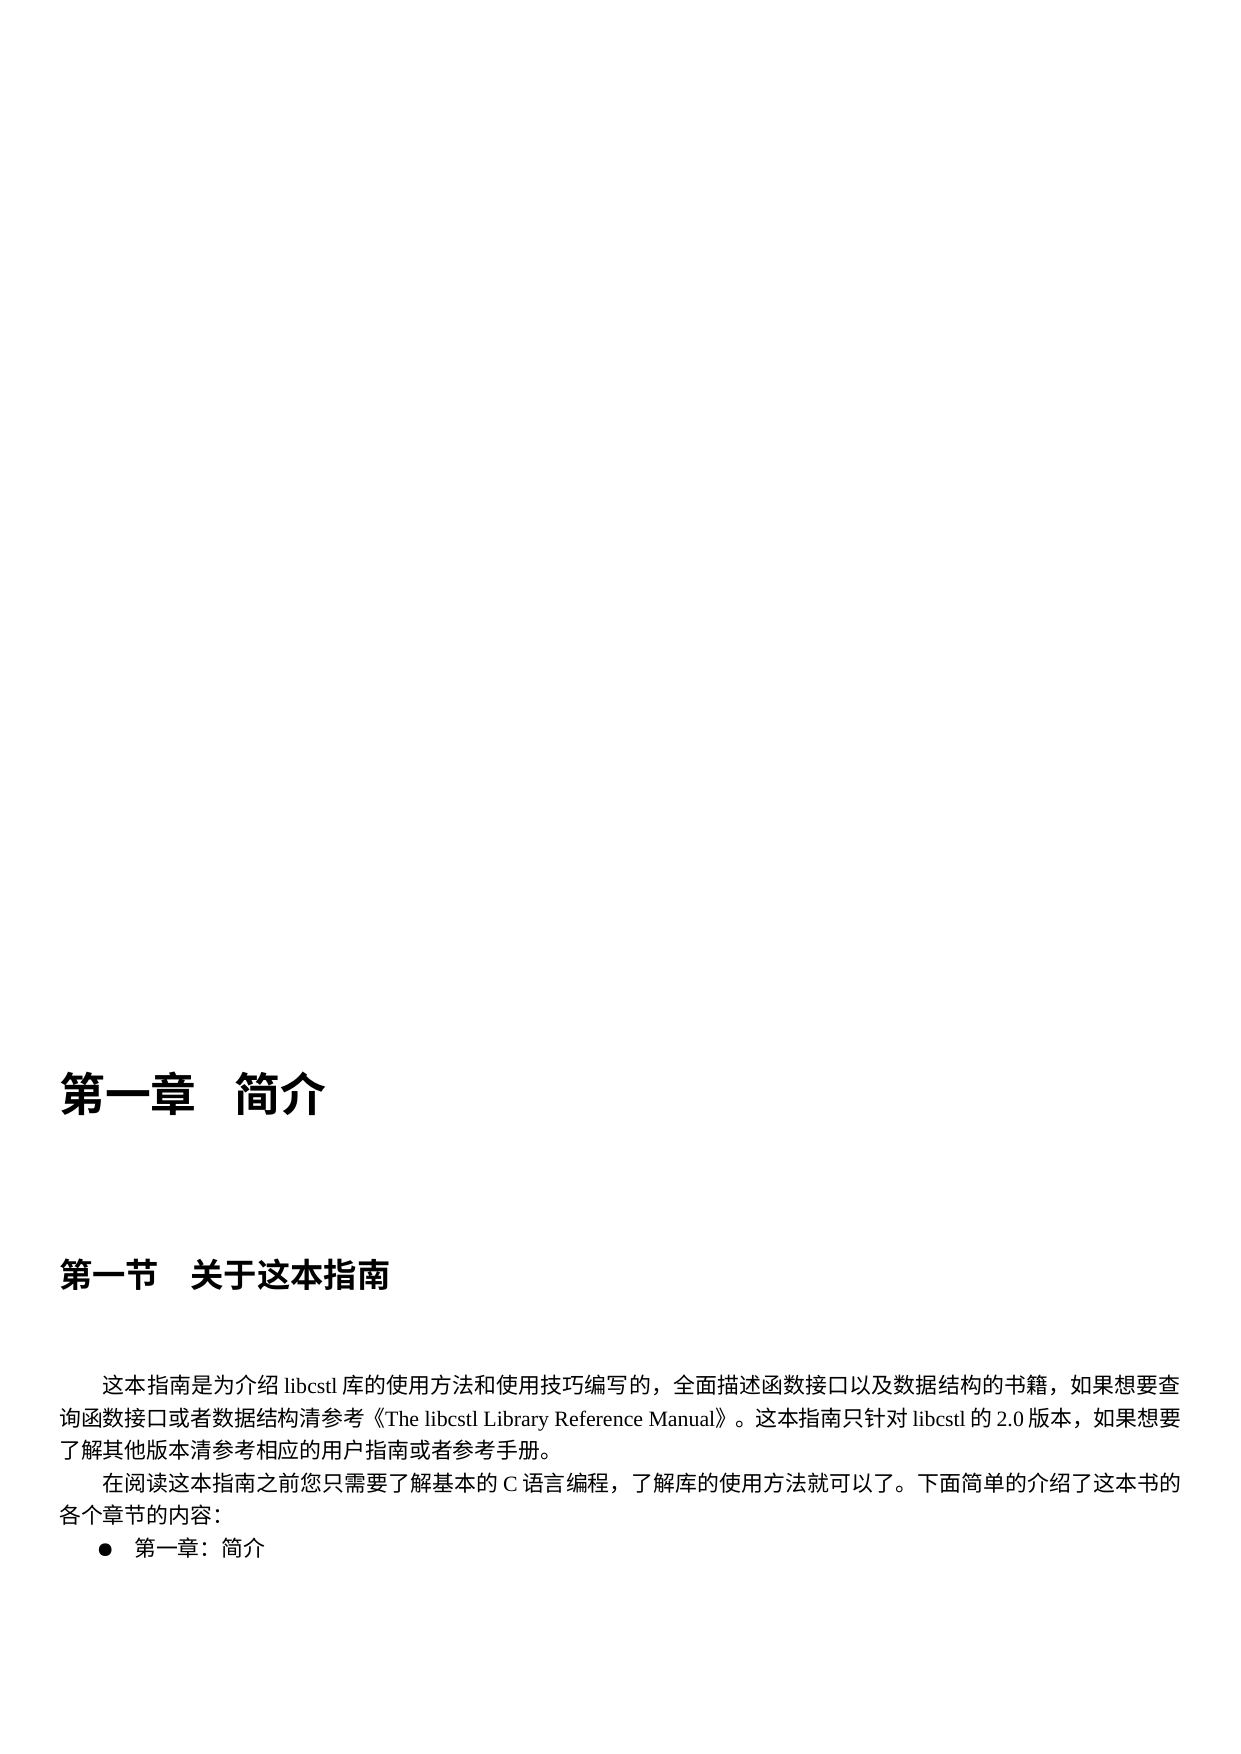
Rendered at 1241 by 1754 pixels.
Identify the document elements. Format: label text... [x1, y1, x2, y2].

text 在阅读这本指南之前您只需要了解基本的C语言编程，了解库的使用方法就可以了。下面简单的介绍了这本书的各个章节的内容： [59, 1465, 1181, 1530]
text 这本指南是为介绍libcstl库的使用方法和使用技巧编写的，全面描述函数接口以及数据结构的书籍，如果想要查询函数接口或者数据结构清参考《The libcstl Library Reference Manual》。这本指南只针对libcstl的2.0版本，如果想要了解其他版本清参考相应的用户指南或者参考手册。 [59, 1368, 1181, 1465]
subtitle 简介 [59, 1042, 1181, 1140]
list 第一章：简介 [96, 1530, 1181, 1563]
subtitle 关于这本指南 [59, 1241, 1181, 1306]
